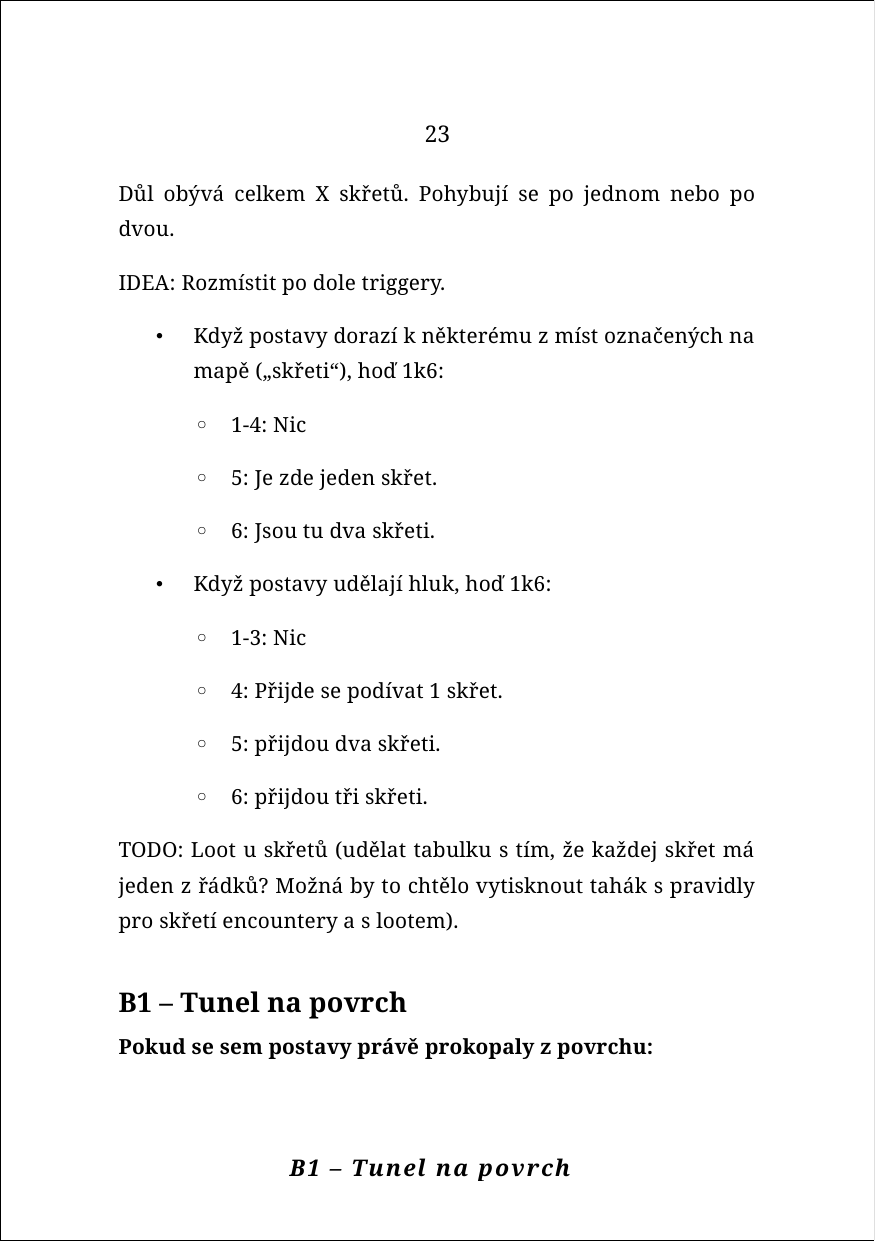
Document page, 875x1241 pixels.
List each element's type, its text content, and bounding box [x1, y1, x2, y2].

text Pokud se sem postavy právě prokopaly z povrchu: [118, 1032, 756, 1061]
list 5: přijdou dva skřeti. [193, 729, 756, 757]
list 5: Je zde jeden skřet. [193, 463, 756, 491]
list 4: Přijde se podívat 1 skřet. [193, 676, 756, 704]
list 1-3: Nic [193, 623, 756, 651]
list 6: přijdou tři skřeti. [193, 782, 756, 811]
text TODO: Loot u skřetů (udělat tabulku s tím, že každej skřet má jeden z řádků? Možná by to chtělo vytisknout tahák s pravidly pro skřetí encountery a s lootem). [118, 836, 756, 935]
list 1-4: Nic [193, 410, 756, 438]
text Důl obývá celkem X skřetů. Pohybují se po jednom nebo po dvou. [118, 179, 756, 243]
list Když postavy dorazí k některému z míst označených na mapě („skřeti“), hoď 1k6: [156, 321, 756, 385]
list 6: Jsou tu dva skřeti. [193, 516, 756, 544]
text IDEA: Rozmístit po dole triggery. [118, 268, 756, 296]
list Když postavy udělají hluk, hoď 1k6: [156, 569, 756, 598]
subtitle B1 – Tunel na povrch [118, 983, 756, 1020]
